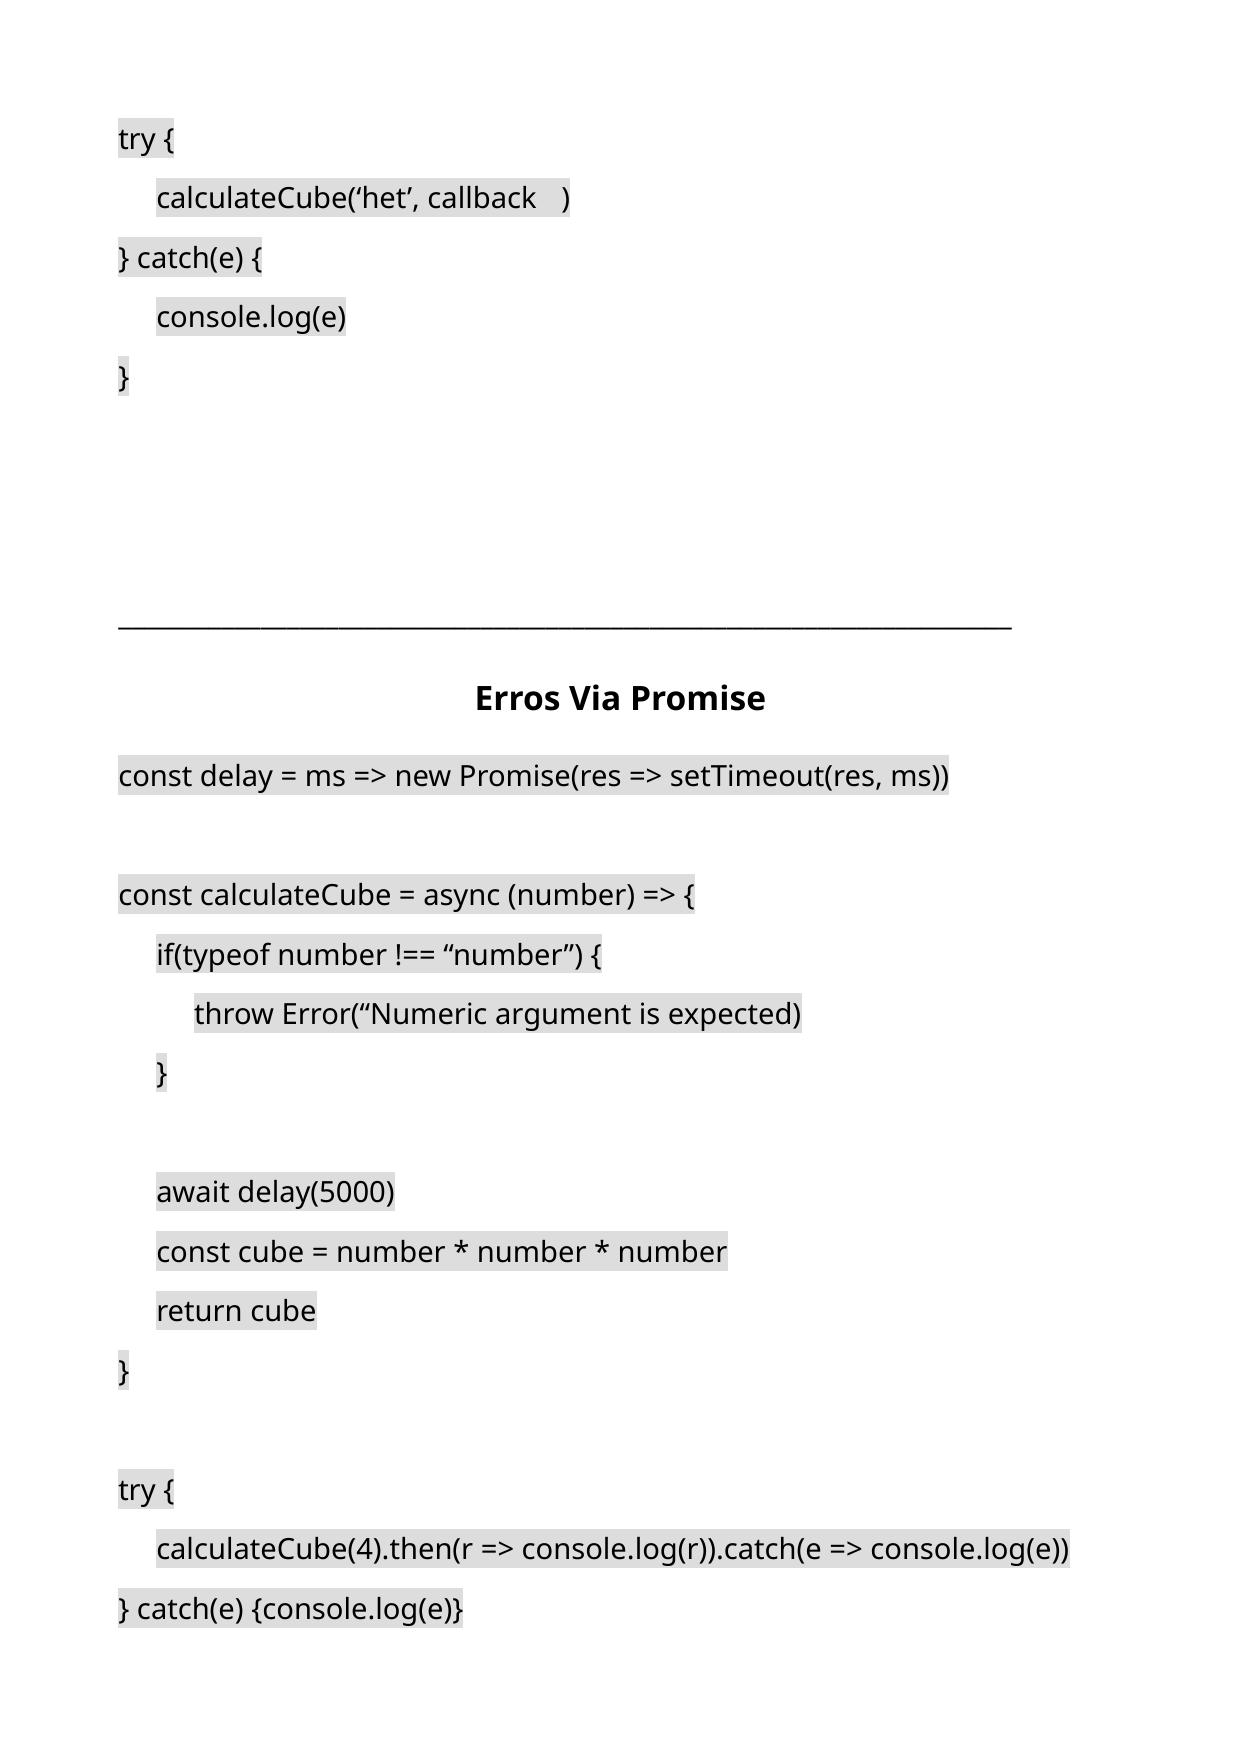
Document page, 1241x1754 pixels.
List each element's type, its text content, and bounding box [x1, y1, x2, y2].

text } catch(e) { [118, 237, 1122, 277]
text } catch(e) {console.log(e)} [118, 1588, 1122, 1628]
text const delay = ms => new Promise(res => setTimeout(res, ms)) [118, 755, 1122, 795]
text await delay(5000) [118, 1172, 1122, 1211]
text try { [118, 118, 1122, 158]
text _____________________________________________________________________ [118, 594, 1122, 634]
text calculateCube(4).then(r => console.log(r)).catch(e => console.log(e)) [118, 1528, 1122, 1568]
text try { [118, 1469, 1122, 1509]
text const cube = number * number * number [118, 1231, 1122, 1271]
text } [118, 1053, 1122, 1092]
text console.log(e) [118, 297, 1122, 336]
text return cube [118, 1291, 1122, 1330]
text throw Error(“Numeric argument is expected) [118, 993, 1122, 1033]
subtitle Erros Via Promise [118, 674, 1122, 720]
text calculateCube(‘het’, callback ) [118, 178, 1122, 217]
text const calculateCube = async (number) => { [118, 874, 1122, 914]
text if(typeof number !== “number”) { [118, 934, 1122, 973]
text } [118, 356, 1122, 396]
text } [118, 1350, 1122, 1390]
